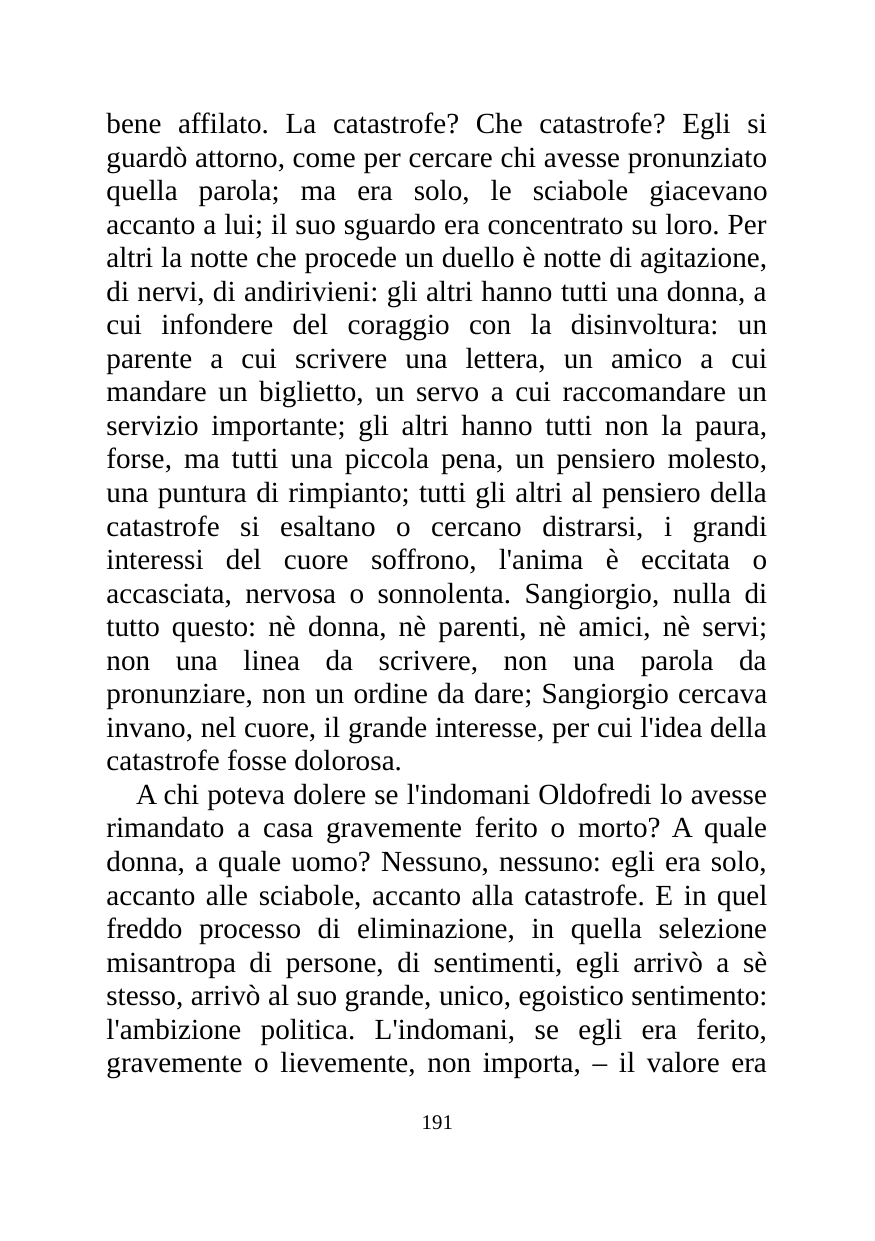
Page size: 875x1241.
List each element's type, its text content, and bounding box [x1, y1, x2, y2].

text bene affilato. La catastrofe? Che catastrofe? Egli si guardò attorno, come per cercare chi avesse pronunziato quella parola; ma era solo, le sciabole giacevano accanto a lui; il suo sguardo era concentrato su loro. Per altri la notte che procede un duello è notte di agitazione, di nervi, di andirivieni: gli altri hanno tutti una donna, a cui infondere del coraggio con la disinvoltura: un parente a cui scrivere una lettera, un amico a cui mandare un biglietto, un servo a cui raccomandare un servizio importante; gli altri hanno tutti non la paura, forse, ma tutti una piccola pena, un pensiero molesto, una puntura di rimpianto; tutti gli altri al pensiero della catastrofe si esaltano o cercano distrarsi, i grandi interessi del cuore soffrono, l'anima è eccitata o accasciata, nervosa o sonnolenta. Sangiorgio, nulla di tutto questo: nè donna, nè parenti, nè amici, nè servi; non una linea da scrivere, non una parola da pronunziare, non un ordine da dare; Sangiorgio cercava invano, nel cuore, il grande interesse, per cui l'idea della catastrofe fosse dolorosa. [106, 106, 768, 777]
text A chi poteva dolere se l'indomani Oldofredi lo avesse rimandato a casa gravemente ferito o morto? A quale donna, a quale uomo? Nessuno, nessuno: egli era solo, accanto alle sciabole, accanto alla catastrofe. E in quel freddo processo di eliminazione, in quella selezione misantropa di persone, di sentimenti, egli arrivò a sè stesso, arrivò al suo grande, unico, egoistico sentimento: l'ambizione politica. L'indomani, se egli era ferito, gravemente o lievemente, non importa, – il valore era [106, 777, 768, 1079]
